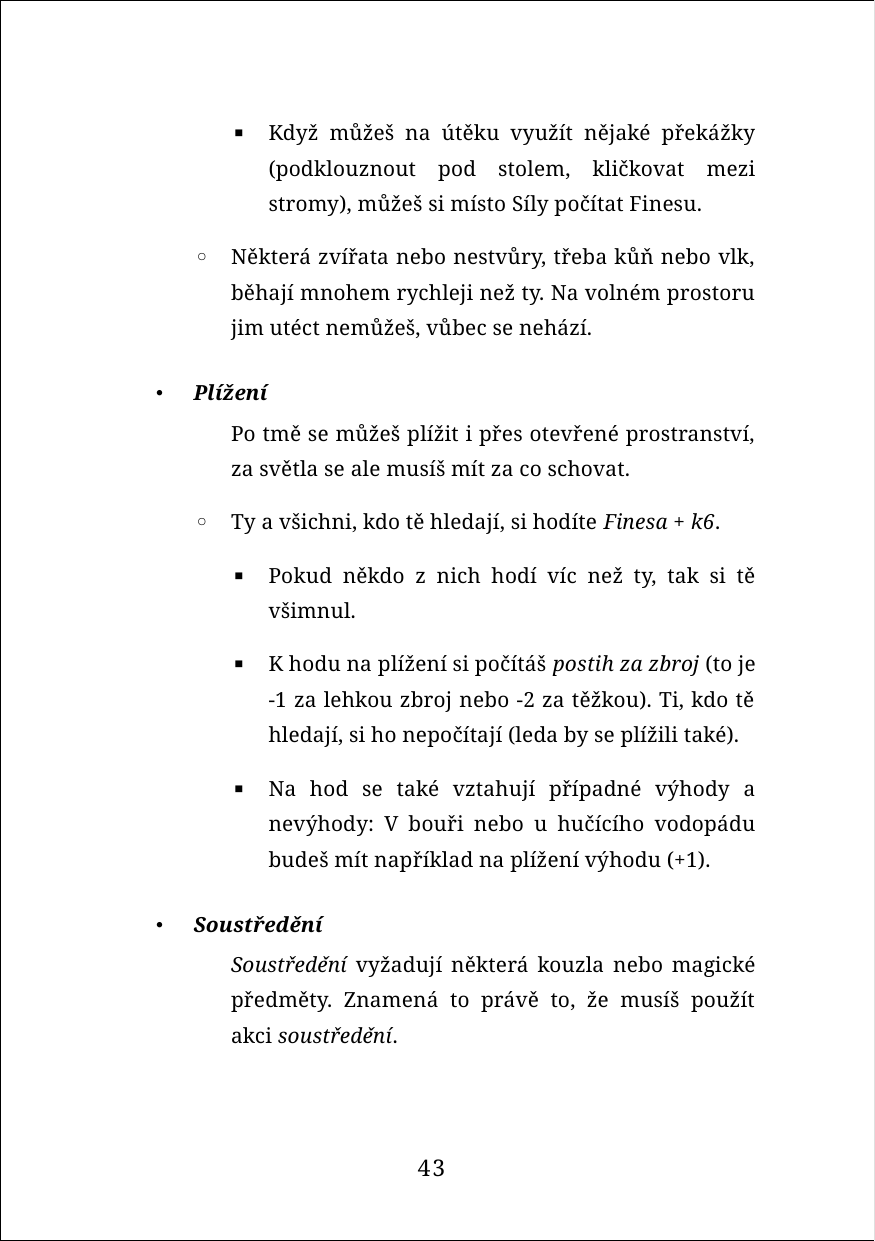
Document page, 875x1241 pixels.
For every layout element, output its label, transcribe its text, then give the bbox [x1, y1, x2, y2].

subtitle Plížení [156, 378, 756, 407]
list K hodu na plížení si počítáš postih za zbroj (to je -1 za lehkou zbroj nebo -2 za těžkou). Ti, kdo tě hledají, si ho nepočítají (leda by se plížili také). [231, 649, 756, 749]
list Pokud někdo z nich hodí víc než ty, tak si tě všimnul. [231, 561, 756, 625]
list Některá zvířata nebo nestvůry, třeba kůň nebo vlk, běhají mnohem rychleji než ty. Na volném prostoru jim utéct nemůžeš, vůbec se nehází. [193, 242, 756, 342]
list Když můžeš na útěku využít nějaké překážky (podklouznout pod stolem, kličkovat mezi stromy), můžeš si místo Síly počítat Finesu. [231, 118, 756, 218]
list Soustředění vyžadují některá kouzla nebo magické předměty. Znamená to právě to, že musíš použít akci soustředění. [193, 950, 756, 1049]
list Na hod se také vztahují případné výhody a nevýhody: V bouři nebo u hučícího vodopádu budeš mít například na plížení výhodu (+1). [231, 774, 756, 873]
subtitle Soustředění [156, 910, 756, 938]
list Po tmě se můžeš plížit i přes otevřené prostranství, za světla se ale musíš mít za co schovat. [193, 419, 756, 483]
list Ty a všichni, kdo tě hledají, si hodíte Finesa + k6. [193, 507, 756, 536]
